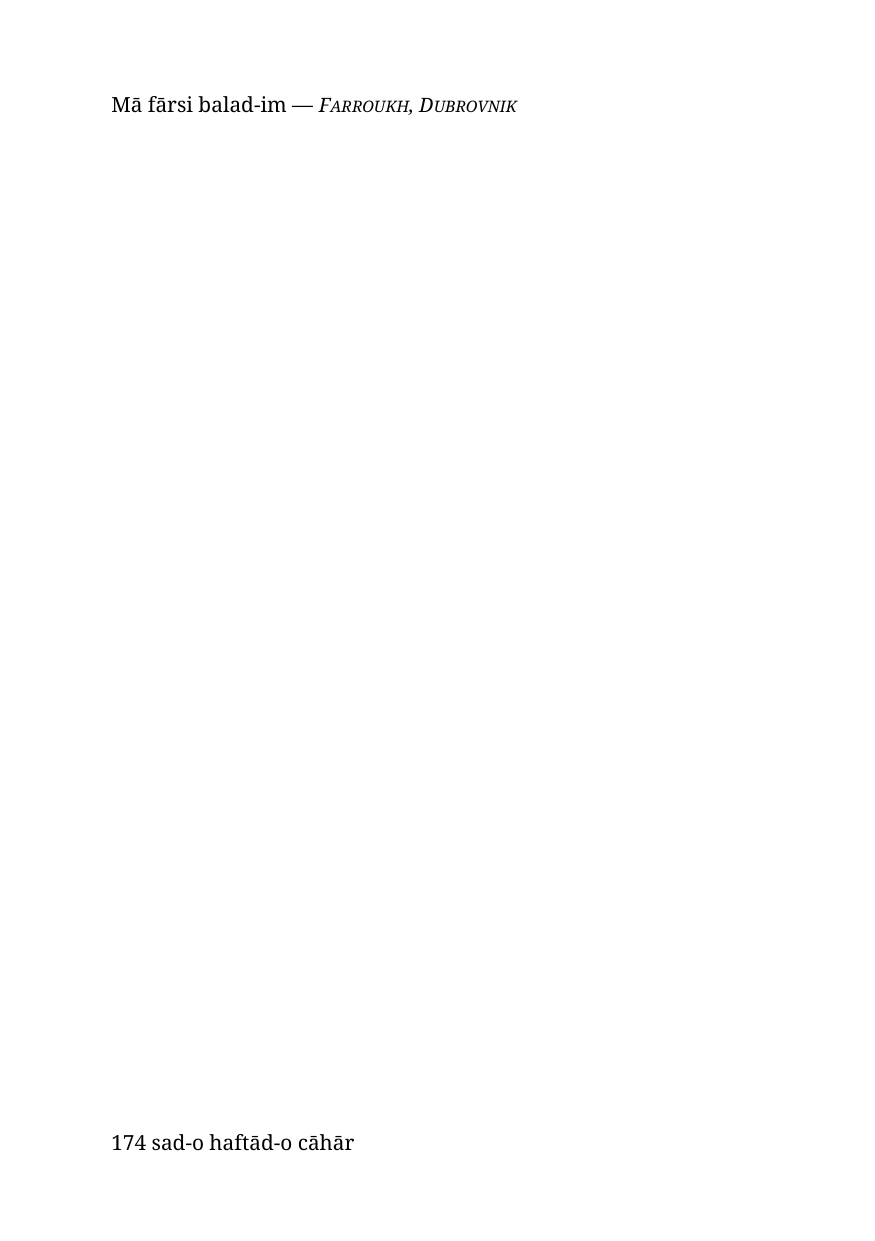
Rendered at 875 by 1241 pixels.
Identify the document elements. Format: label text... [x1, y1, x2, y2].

text 174 sad-o haftād-o cāhār [111, 1128, 763, 1157]
